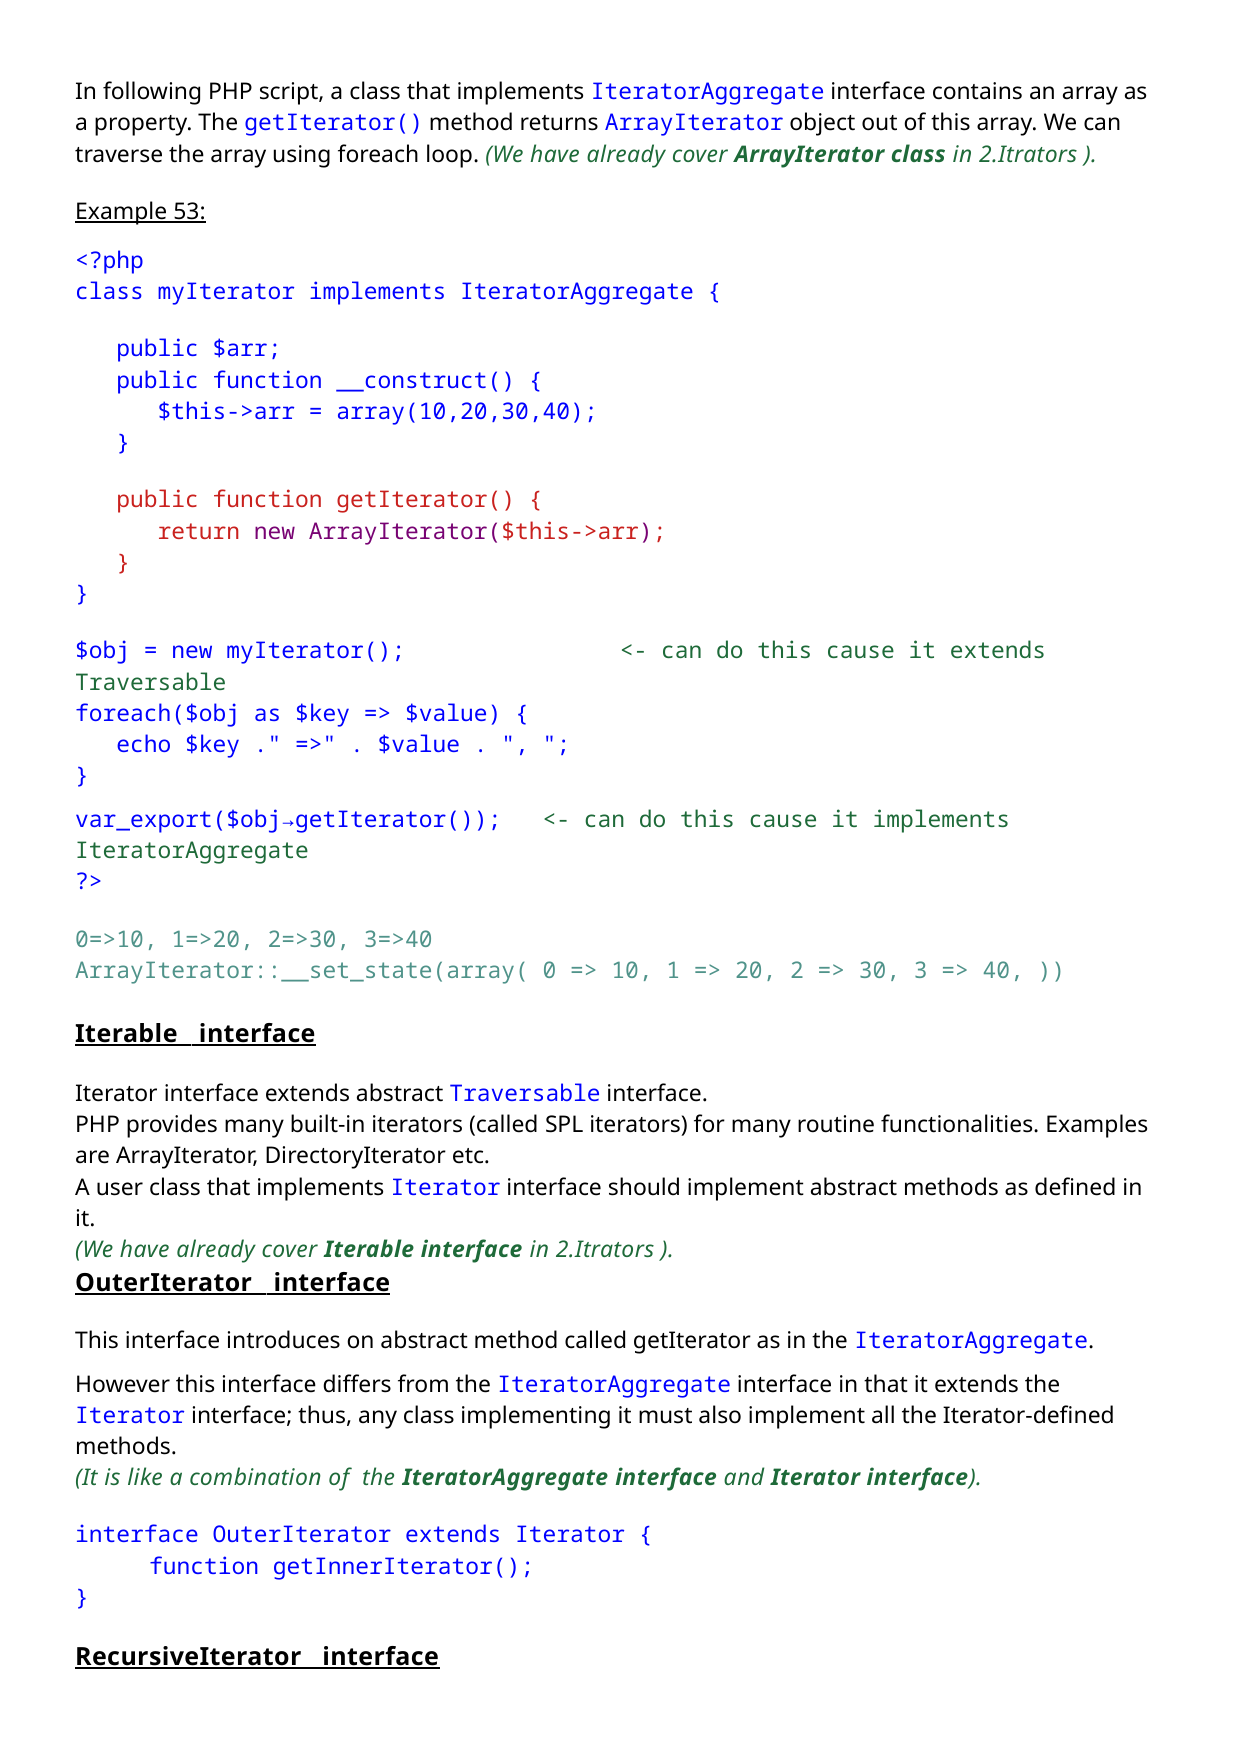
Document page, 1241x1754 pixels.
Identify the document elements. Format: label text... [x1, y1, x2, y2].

text var_export($obj→getIterator()); <- can do this cause it implements IteratorAggregate [75, 802, 1166, 865]
text return new ArrayIterator($this->arr); [75, 514, 1166, 546]
text However this interface differs from the IteratorAggregate interface in that it extends the Iterator interface; thus, any class implementing it must also implement all the Iterator-defined methods. [75, 1367, 1166, 1461]
text foreach($obj as $key => $value) { [75, 697, 1166, 728]
text public $arr; [75, 332, 1166, 364]
text } [75, 759, 1166, 791]
text public function __construct() { [75, 364, 1166, 395]
text $this->arr = array(10,20,30,40); [75, 395, 1166, 426]
text } [75, 1581, 1166, 1612]
text interface OuterIterator extends Iterator { [75, 1518, 1166, 1550]
subtitle Iterable interface [75, 1016, 1166, 1050]
text } [75, 546, 1166, 577]
text A user class that implements Iterator interface should implement abstract methods as defined in it. [75, 1171, 1166, 1233]
text $obj = new myIterator(); <- can do this cause it extends Traversable [75, 634, 1166, 697]
text In following PHP script, a class that implements IteratorAggregate interface contains an array as a property. The getIterator() method returns ArrayIterator object out of this array. We can traverse the array using foreach loop. (We have already cover ArrayIterator class in 2.Itrators ). [75, 75, 1166, 169]
text (We have already cover Iterable interface in 2.Itrators ). [75, 1233, 1166, 1264]
text PHP provides many built-in iterators (called SPL iterators) for many routine functionalities. Examples are ArrayIterator, DirectoryIterator etc. [75, 1108, 1166, 1171]
text } [75, 426, 1166, 457]
text Iterator interface extends abstract Traversable interface. [75, 1077, 1166, 1108]
text <?php [75, 244, 1166, 275]
text function getInnerIterator(); [75, 1550, 1166, 1581]
text RecursiveIterator interface [75, 1638, 1166, 1672]
text } [75, 577, 1166, 608]
text 0=>10, 1=>20, 2=>30, 3=>40 [75, 923, 1166, 954]
text ?> [75, 865, 1166, 896]
text (It is like a combination of the IteratorAggregate interface and Iterator interface). [75, 1461, 1166, 1492]
text This interface introduces on abstract method called getIterator as in the IteratorAggregate. [75, 1324, 1166, 1356]
text ArrayIterator::__set_state(array( 0 => 10, 1 => 20, 2 => 30, 3 => 40, )) [75, 954, 1166, 986]
text echo $key ." =>" . $value . ", "; [75, 728, 1166, 759]
text class myIterator implements IteratorAggregate { [75, 275, 1166, 306]
text Example 53: [75, 195, 1166, 226]
text OuterIterator interface [75, 1264, 1166, 1298]
text public function getIterator() { [75, 483, 1166, 514]
